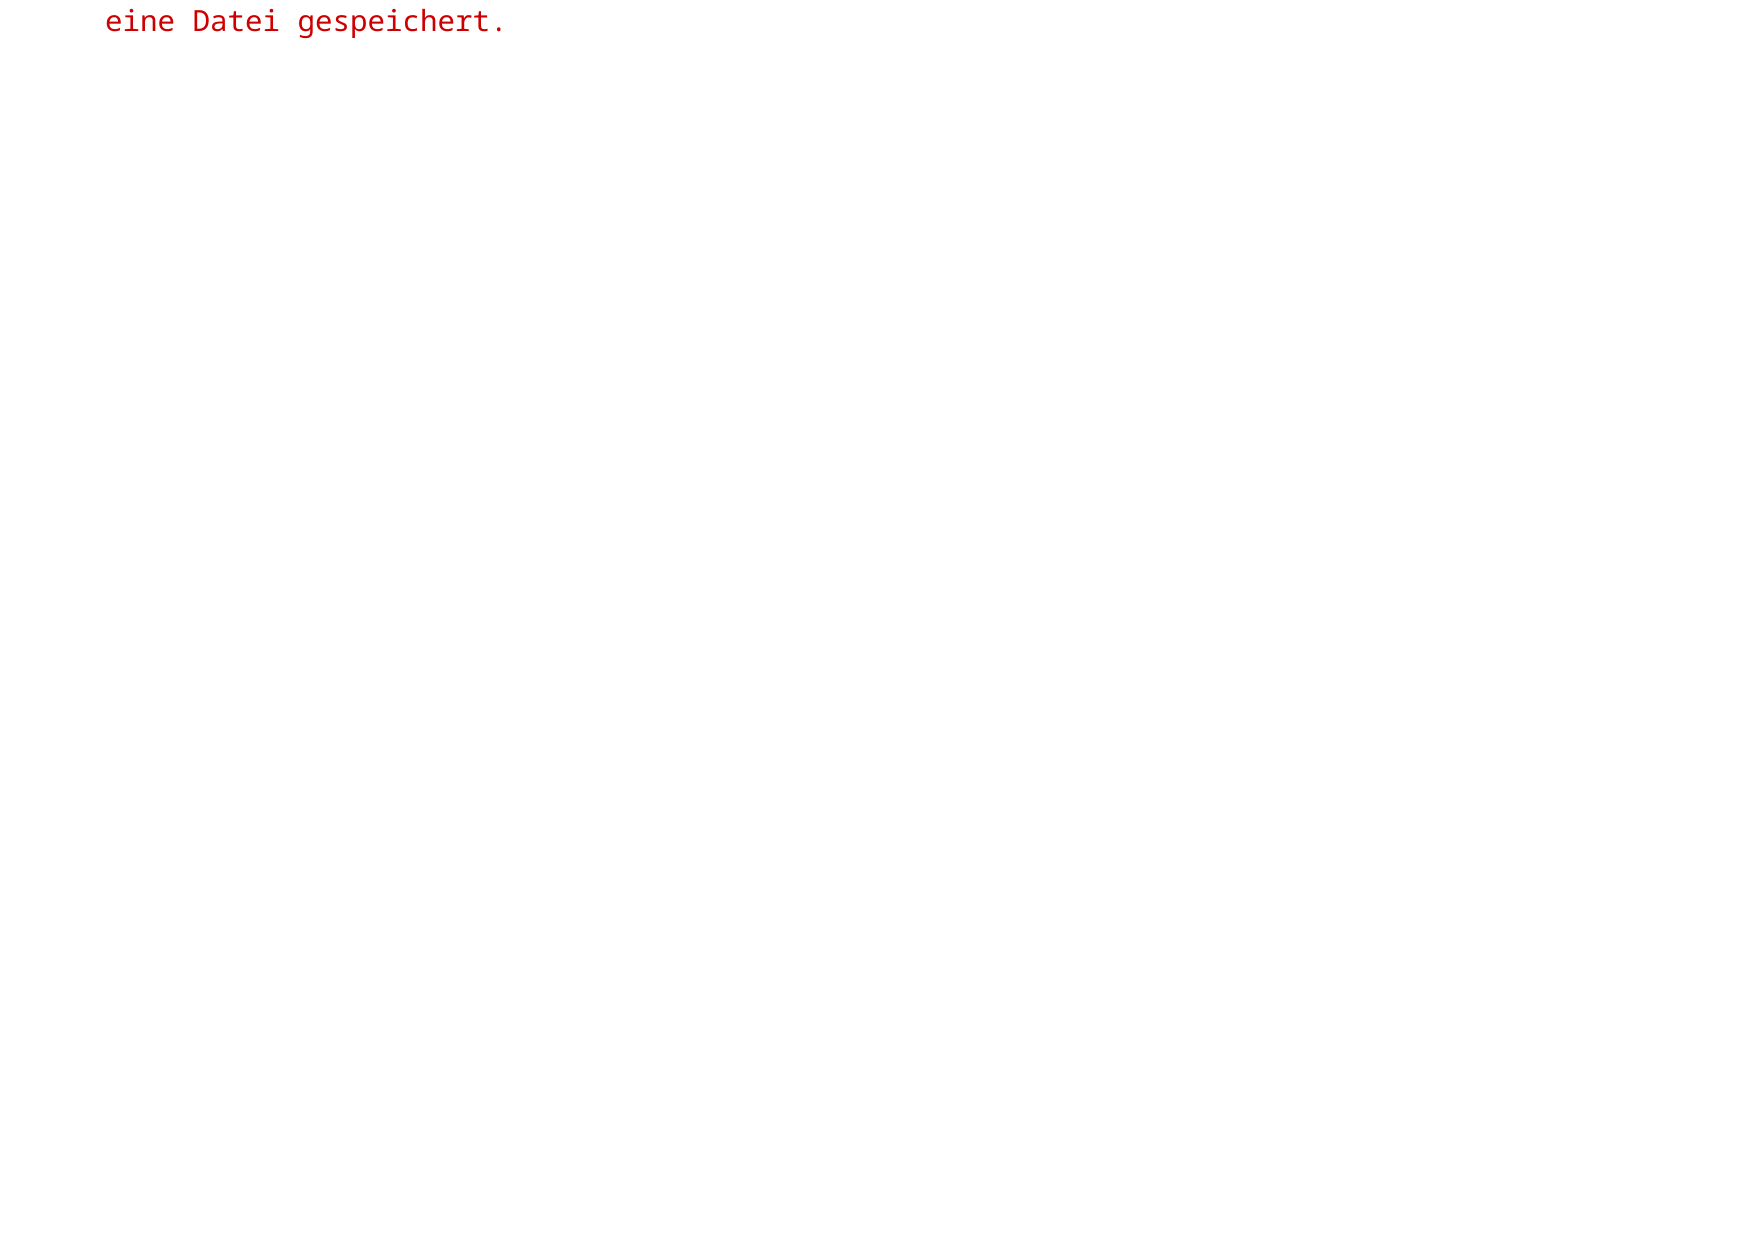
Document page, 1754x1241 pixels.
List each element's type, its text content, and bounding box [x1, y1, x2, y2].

text eine Datei gespeichert. [0, 0, 1754, 40]
